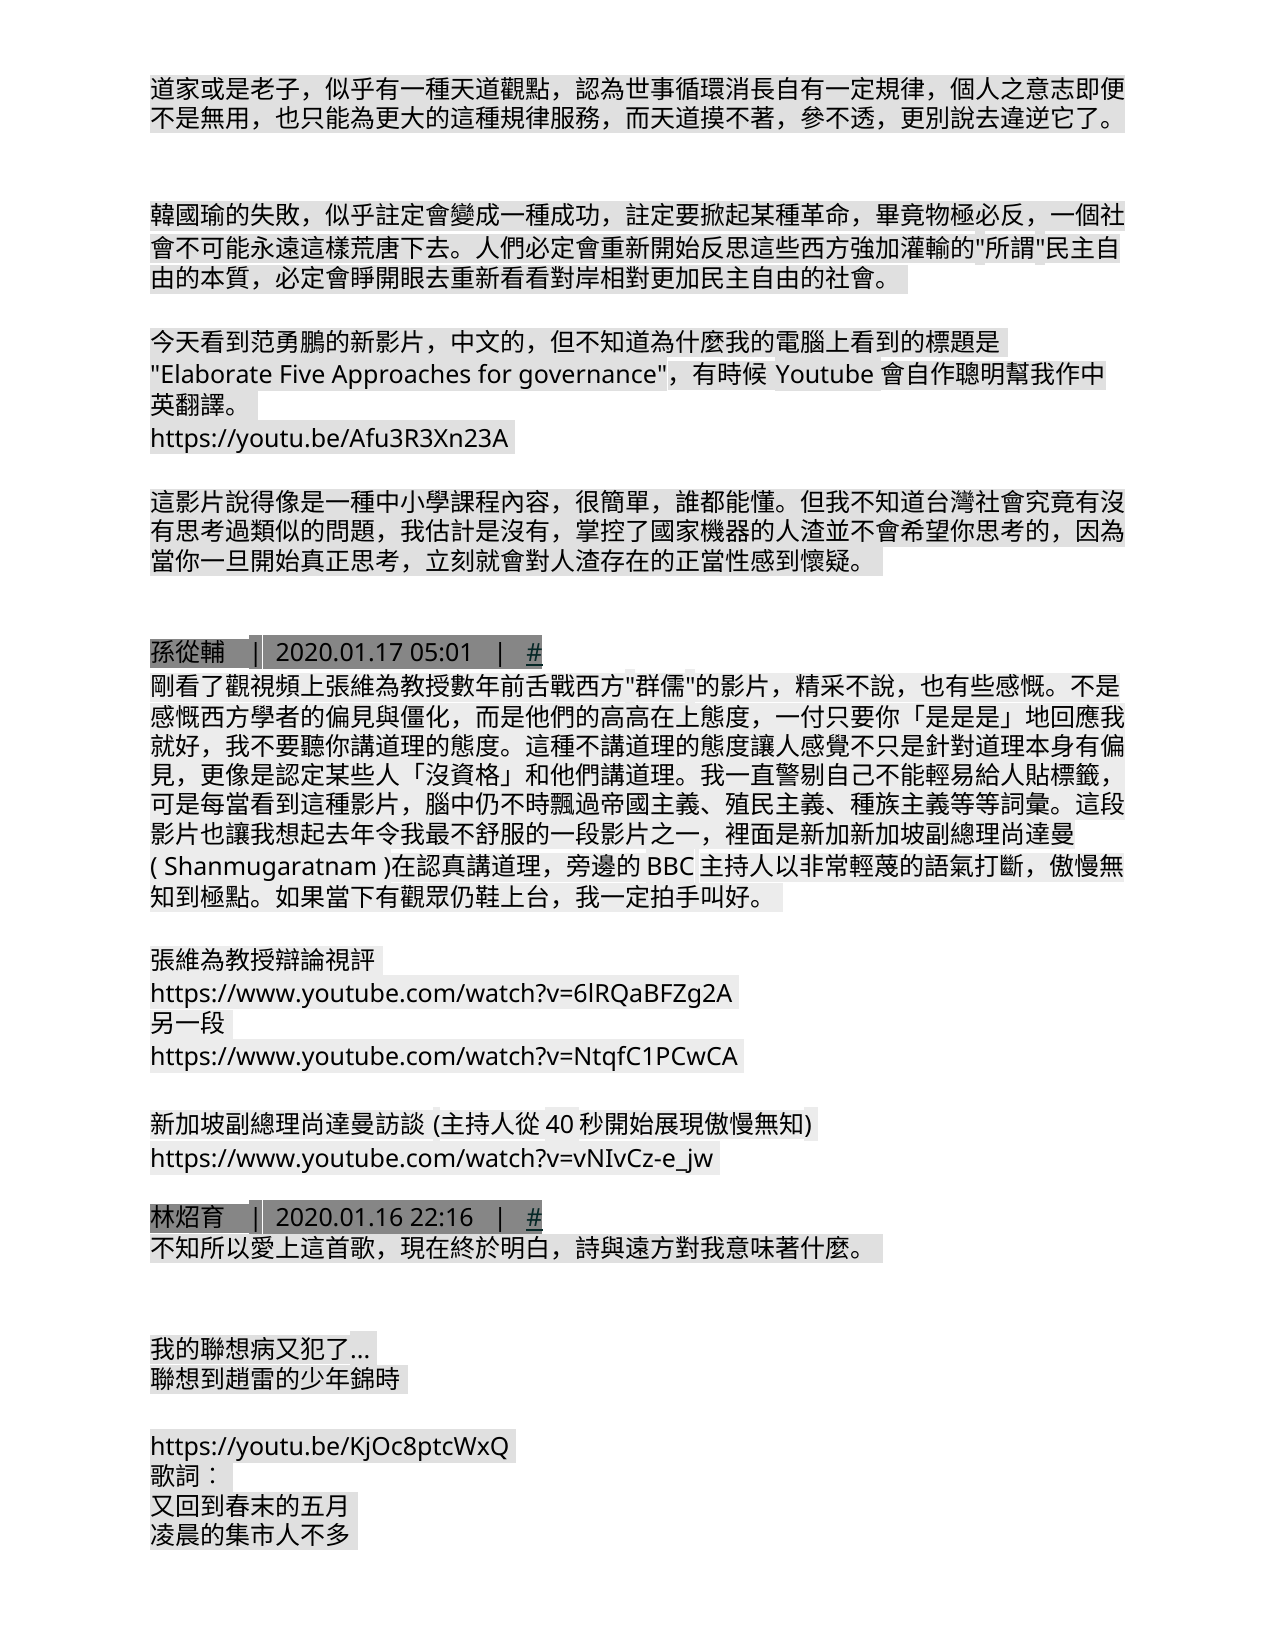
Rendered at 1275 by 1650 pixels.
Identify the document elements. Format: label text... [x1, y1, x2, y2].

text 孫從輔 | 2020.01.17 05:01 | # [150, 635, 1125, 669]
text 道家或是老子，似乎有一種天道觀點，認為世事循環消長自有一定規律，個人之意志即便不是無用，也只能為更大的這種規律服務，而天道摸不著，參不透，更別說去違逆它了。 韓國瑜的失敗，似乎註定會變成一種成功，註定要掀起某種革命，畢竟物極必反，一個社會不可能永遠這樣荒唐下去。人們必定會重新開始反思這些西方強加灌輸的"所謂"民主自由的本質，必定會睜開眼去重新看看對岸相對更加民主自由的社會。 今天看到范勇鵬的新影片，中文的，但不知道為什麼我的電腦上看到的標題是 "Elaborate Five Approaches for governance"，有時候 Youtube 會自作聰明幫我作中英翻譯。 https://youtu.be/Afu3R3Xn23A 這影片說得像是一種中小學課程內容，很簡單，誰都能懂。但我不知道台灣社會究竟有沒有思考過類似的問題，我估計是沒有，掌控了國家機器的人渣並不會希望你思考的，因為當你一旦開始真正思考，立刻就會對人渣存在的正當性感到懷疑。 [150, 75, 1125, 610]
text 不知所以愛上這首歌，現在終於明白，詩與遠方對我意味著什麼。 我的聯想病又犯了... 聯想到趙雷的少年錦時 https://youtu.be/KjOc8ptcWxQ 歌詞︰ 又回到春末的五月 凌晨的集市人不多 [150, 1234, 1125, 1550]
text 林炤育 | 2020.01.16 22:16 | # [150, 1200, 1125, 1234]
text 剛看了觀視頻上張維為教授數年前舌戰西方"群儒"的影片，精采不說，也有些感慨。不是感慨西方學者的偏見與僵化，而是他們的高高在上態度，一付只要你「是是是」地回應我就好，我不要聽你講道理的態度。這種不講道理的態度讓人感覺不只是針對道理本身有偏見，更像是認定某些人「沒資格」和他們講道理。我一直警剔自己不能輕易給人貼標籤，可是每當看到這種影片，腦中仍不時飄過帝國主義、殖民主義、種族主義等等詞彙。這段影片也讓我想起去年令我最不舒服的一段影片之一，裡面是新加新加坡副總理尚達曼( Shanmugaratnam )在認真講道理，旁邊的BBC主持人以非常輕蔑的語氣打斷，傲慢無知到極點。如果當下有觀眾仍鞋上台，我一定拍手叫好。 張維為教授辯論視評 https://www.youtube.com/watch?v=6lRQaBFZg2A 另一段 https://www.youtube.com/watch?v=NtqfC1PCwCA 新加坡副總理尚達曼訪談 (主持人從40秒開始展現傲慢無知) https://www.youtube.com/watch?v=vNIvCz-e_jw [150, 669, 1125, 1175]
